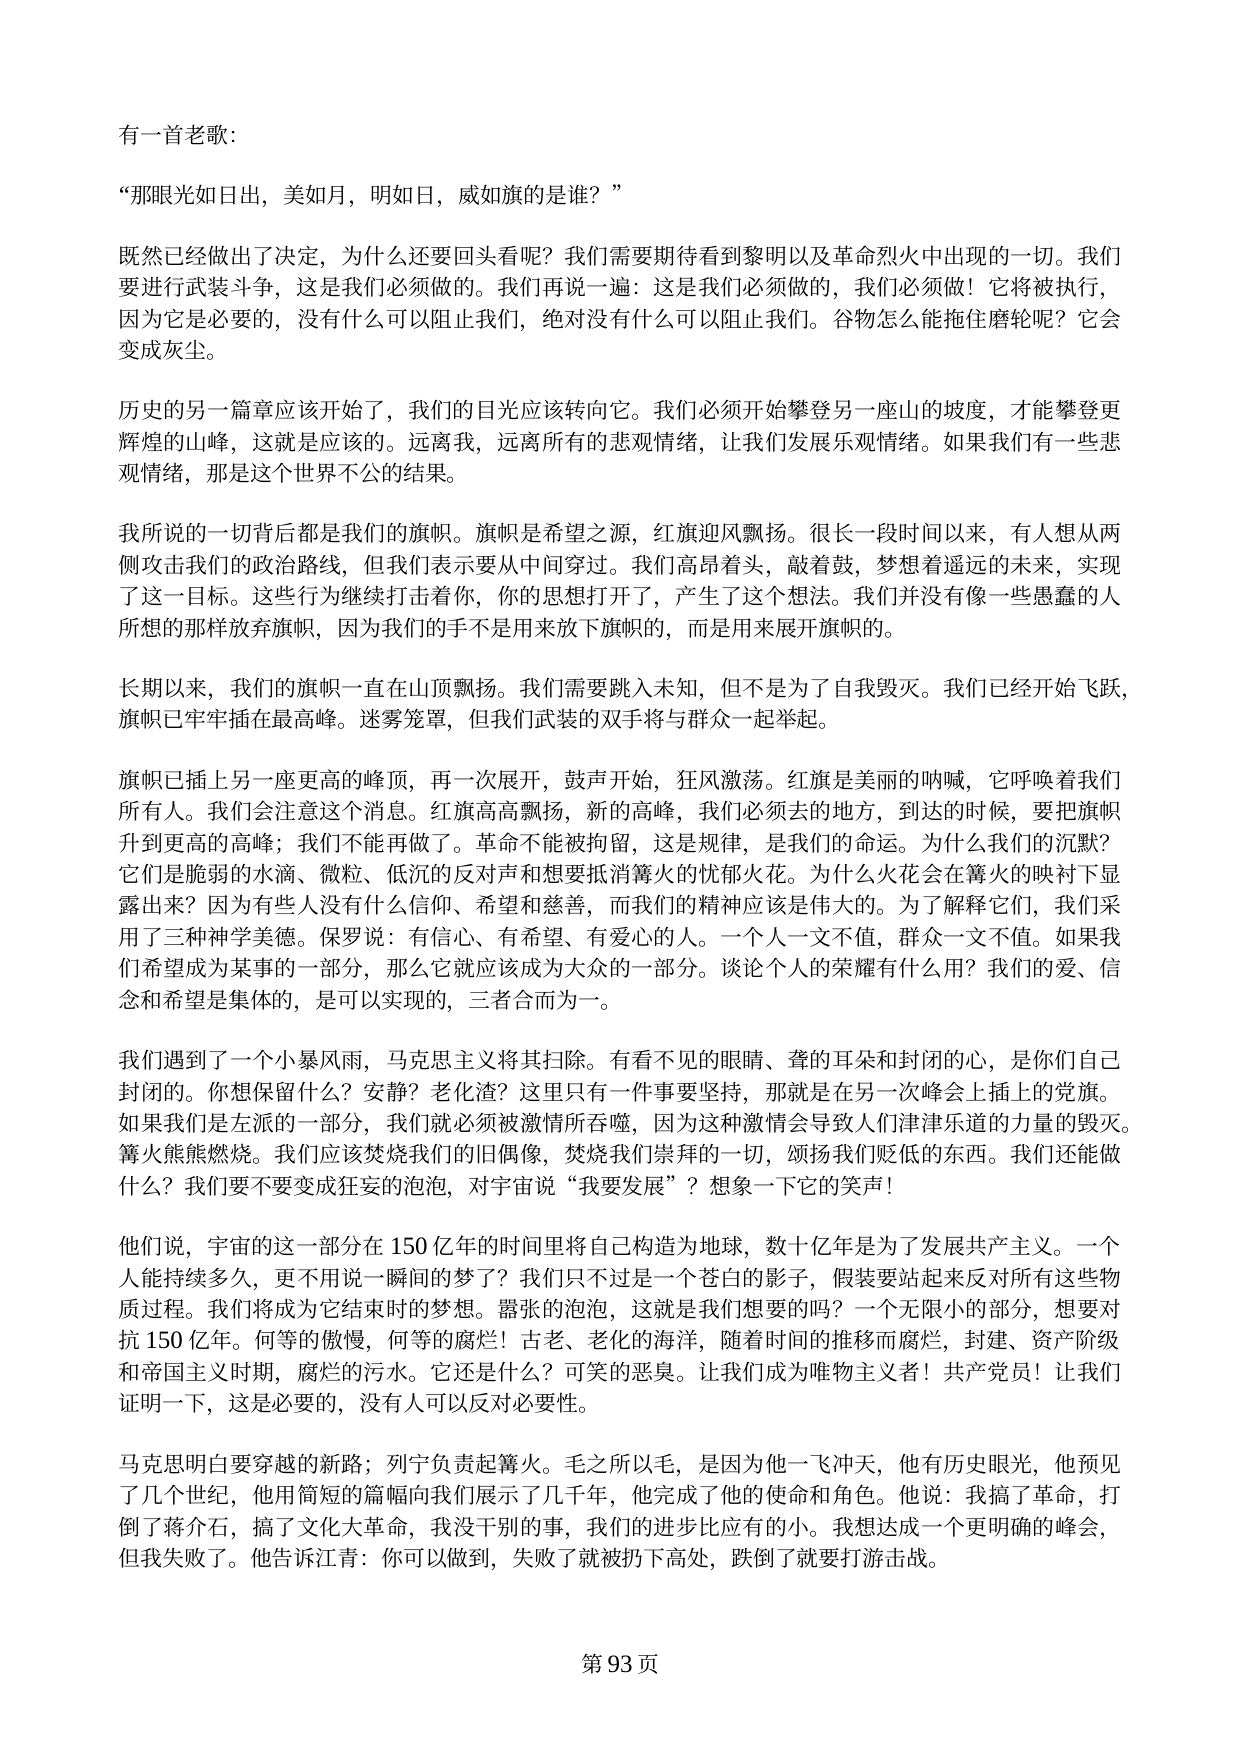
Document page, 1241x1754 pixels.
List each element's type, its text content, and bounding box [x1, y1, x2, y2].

text 长期以来，我们的旗帜一直在山顶飘扬。我们需要跳入未知，但不是为了自我毁灭。我们已经开始飞跃，旗帜已牢牢插在最高峰。迷雾笼罩，但我们武装的双手将与群众一起举起。 [118, 671, 1122, 734]
text “那眼光如日出，美如月，明如日，威如旗的是谁？” [118, 179, 1122, 210]
text 有一首老歌： [118, 118, 1122, 150]
text 马克思明白要穿越的新路；列宁负责起篝火。毛之所以毛，是因为他一飞冲天，他有历史眼光，他预见了几个世纪，他用简短的篇幅向我们展示了几千年，他完成了他的使命和角色。他说：我搞了革命，打倒了蒋介石，搞了文化大革命，我没干别的事，我们的进步比应有的小。我想达成一个更明确的峰会，但我失败了。他告诉江青：你可以做到，失败了就被扔下高处，跌倒了就要打游击战。 [118, 1447, 1122, 1573]
text 历史的另一篇章应该开始了，我们的目光应该转向它。我们必须开始攀登另一座山的坡度，才能攀登更辉煌的山峰，这就是应该的。远离我，远离所有的悲观情绪，让我们发展乐观情绪。如果我们有一些悲观情绪，那是这个世界不公的结果。 [118, 393, 1122, 488]
text 我所说的一切背后都是我们的旗帜。旗帜是希望之源，红旗迎风飘扬。很长一段时间以来，有人想从两侧攻击我们的政治路线，但我们表示要从中间穿过。我们高昂着头，敲着鼓，梦想着遥远的未来，实现了这一目标。这些行为继续打击着你，你的思想打开了，产生了这个想法。我们并没有像一些愚蠢的人所想的那样放弃旗帜，因为我们的手不是用来放下旗帜的，而是用来展开旗帜的。 [118, 517, 1122, 642]
text 他们说，宇宙的这一部分在150亿年的时间里将自己构造为地球，数十亿年是为了发展共产主义。一个人能持续多久，更不用说一瞬间的梦了？我们只不过是一个苍白的影子，假装要站起来反对所有这些物质过程。我们将成为它结束时的梦想。嚣张的泡泡，这就是我们想要的吗？一个无限小的部分，想要对抗150亿年。何等的傲慢，何等的腐烂！古老、老化的海洋，随着时间的推移而腐烂，封建、资产阶级和帝国主义时期，腐烂的污水。它还是什么？可笑的恶臭。让我们成为唯物主义者！共产党员！让我们证明一下，这是必要的，没有人可以反对必要性。 [118, 1229, 1122, 1418]
text 我们遇到了一个小暴风雨，马克思主义将其扫除。有看不见的眼睛、聋的耳朵和封闭的心，是你们自己封闭的。你想保留什么？安静？老化渣？这里只有一件事要坚持，那就是在另一次峰会上插上的党旗。如果我们是左派的一部分，我们就必须被激情所吞噬，因为这种激情会导致人们津津乐道的力量的毁灭。篝火熊熊燃烧。我们应该焚烧我们的旧偶像，焚烧我们崇拜的一切，颂扬我们贬低的东西。我们还能做什么？我们要不要变成狂妄的泡泡，对宇宙说“我要发展”？想象一下它的笑声！ [118, 1043, 1122, 1201]
text 旗帜已插上另一座更高的峰顶，再一次展开，鼓声开始，狂风激荡。红旗是美丽的呐喊，它呼唤着我们所有人。我们会注意这个消息。红旗高高飘扬，新的高峰，我们必须去的地方，到达的时候，要把旗帜升到更高的高峰；我们不能再做了。革命不能被拘留，这是规律，是我们的命运。为什么我们的沉默？它们是脆弱的水滴、微粒、低沉的反对声和想要抵消篝火的忧郁火花。为什么火花会在篝火的映衬下显露出来？因为有些人没有什么信仰、希望和慈善，而我们的精神应该是伟大的。为了解释它们，我们采用了三种神学美德。保罗说：有信心、有希望、有爱心的人。一个人一文不值，群众一文不值。如果我们希望成为某事的一部分，那么它就应该成为大众的一部分。谈论个人的荣耀有什么用？我们的爱、信念和希望是集体的，是可以实现的，三者合而为一。 [118, 763, 1122, 1014]
text 既然已经做出了决定，为什么还要回头看呢？我们需要期待看到黎明以及革命烈火中出现的一切。我们要进行武装斗争，这是我们必须做的。我们再说一遍：这是我们必须做的，我们必须做！它将被执行，因为它是必要的，没有什么可以阻止我们，绝对没有什么可以阻止我们。谷物怎么能拖住磨轮呢？它会变成灰尘。 [118, 239, 1122, 365]
